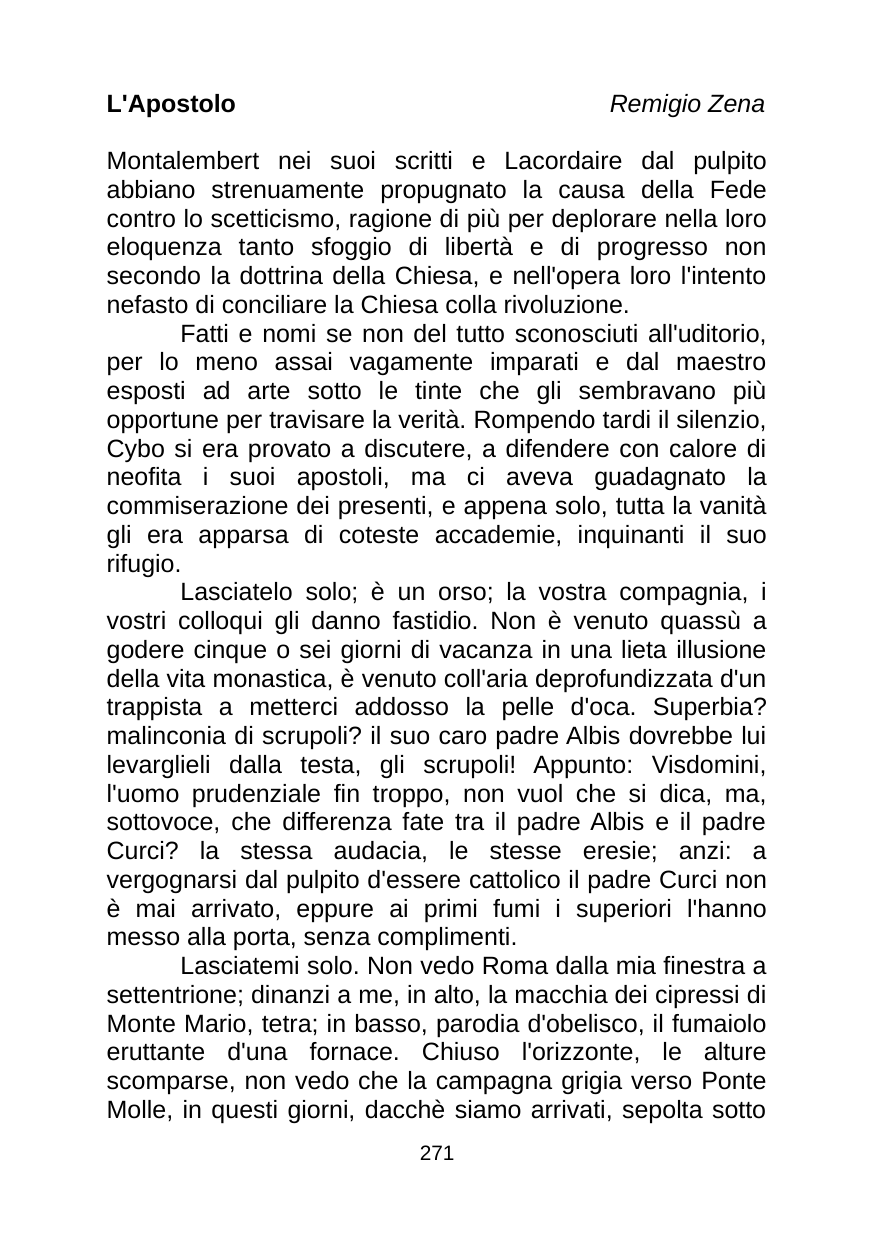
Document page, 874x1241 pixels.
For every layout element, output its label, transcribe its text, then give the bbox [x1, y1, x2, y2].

text Lasciatelo solo; è un orso; la vostra compagnia, i vostri colloqui gli danno fastidio. Non è venuto quassù a godere cinque o sei giorni di vacanza in una lieta illusione della vita monastica, è venuto coll'aria deprofundizzata d'un trappista a metterci addosso la pelle d'oca. Superbia? malinconia di scrupoli? il suo caro padre Albis dovrebbe lui levarglieli dalla testa, gli scrupoli! Appunto: Visdomini, l'uomo prudenziale fin troppo, non vuol che si dica, ma, sottovoce, che differenza fate tra il padre Albis e il padre Curci? la stessa audacia, le stesse eresie; anzi: a vergognarsi dal pulpito d'essere cattolico il padre Curci non è mai arrivato, eppure ai primi fumi i superiori l'hanno messo alla porta, senza complimenti. [106, 577, 768, 951]
text Lasciatemi solo. Non vedo Roma dalla mia finestra a settentrione; dinanzi a me, in alto, la macchia dei cipressi di Monte Mario, tetra; in basso, parodia d'obelisco, il fumaiolo eruttante d'una fornace. Chiuso l'orizzonte, le alture scomparse, non vedo che la campagna grigia verso Ponte Molle, in questi giorni, dacchè siamo arrivati, sepolta sotto [106, 951, 768, 1124]
text Montalembert nei suoi scritti e Lacordaire dal pulpito abbiano strenuamente propugnato la causa della Fede contro lo scetticismo, ragione di più per deplorare nella loro eloquenza tanto sfoggio di libertà e di progresso non secondo la dottrina della Chiesa, e nell'opera loro l'intento nefasto di conciliare la Chiesa colla rivoluzione. [106, 146, 768, 319]
text Fatti e nomi se non del tutto sconosciuti all'uditorio, per lo meno assai vagamente imparati e dal maestro esposti ad arte sotto le tinte che gli sembravano più opportune per travisare la verità. Rompendo tardi il silenzio, Cybo si era provato a discutere, a difendere con calore di neofita i suoi apostoli, ma ci aveva guadagnato la commiserazione dei presenti, e appena solo, tutta la vanità gli era apparsa di coteste accademie, inquinanti il suo rifugio. [106, 319, 768, 577]
